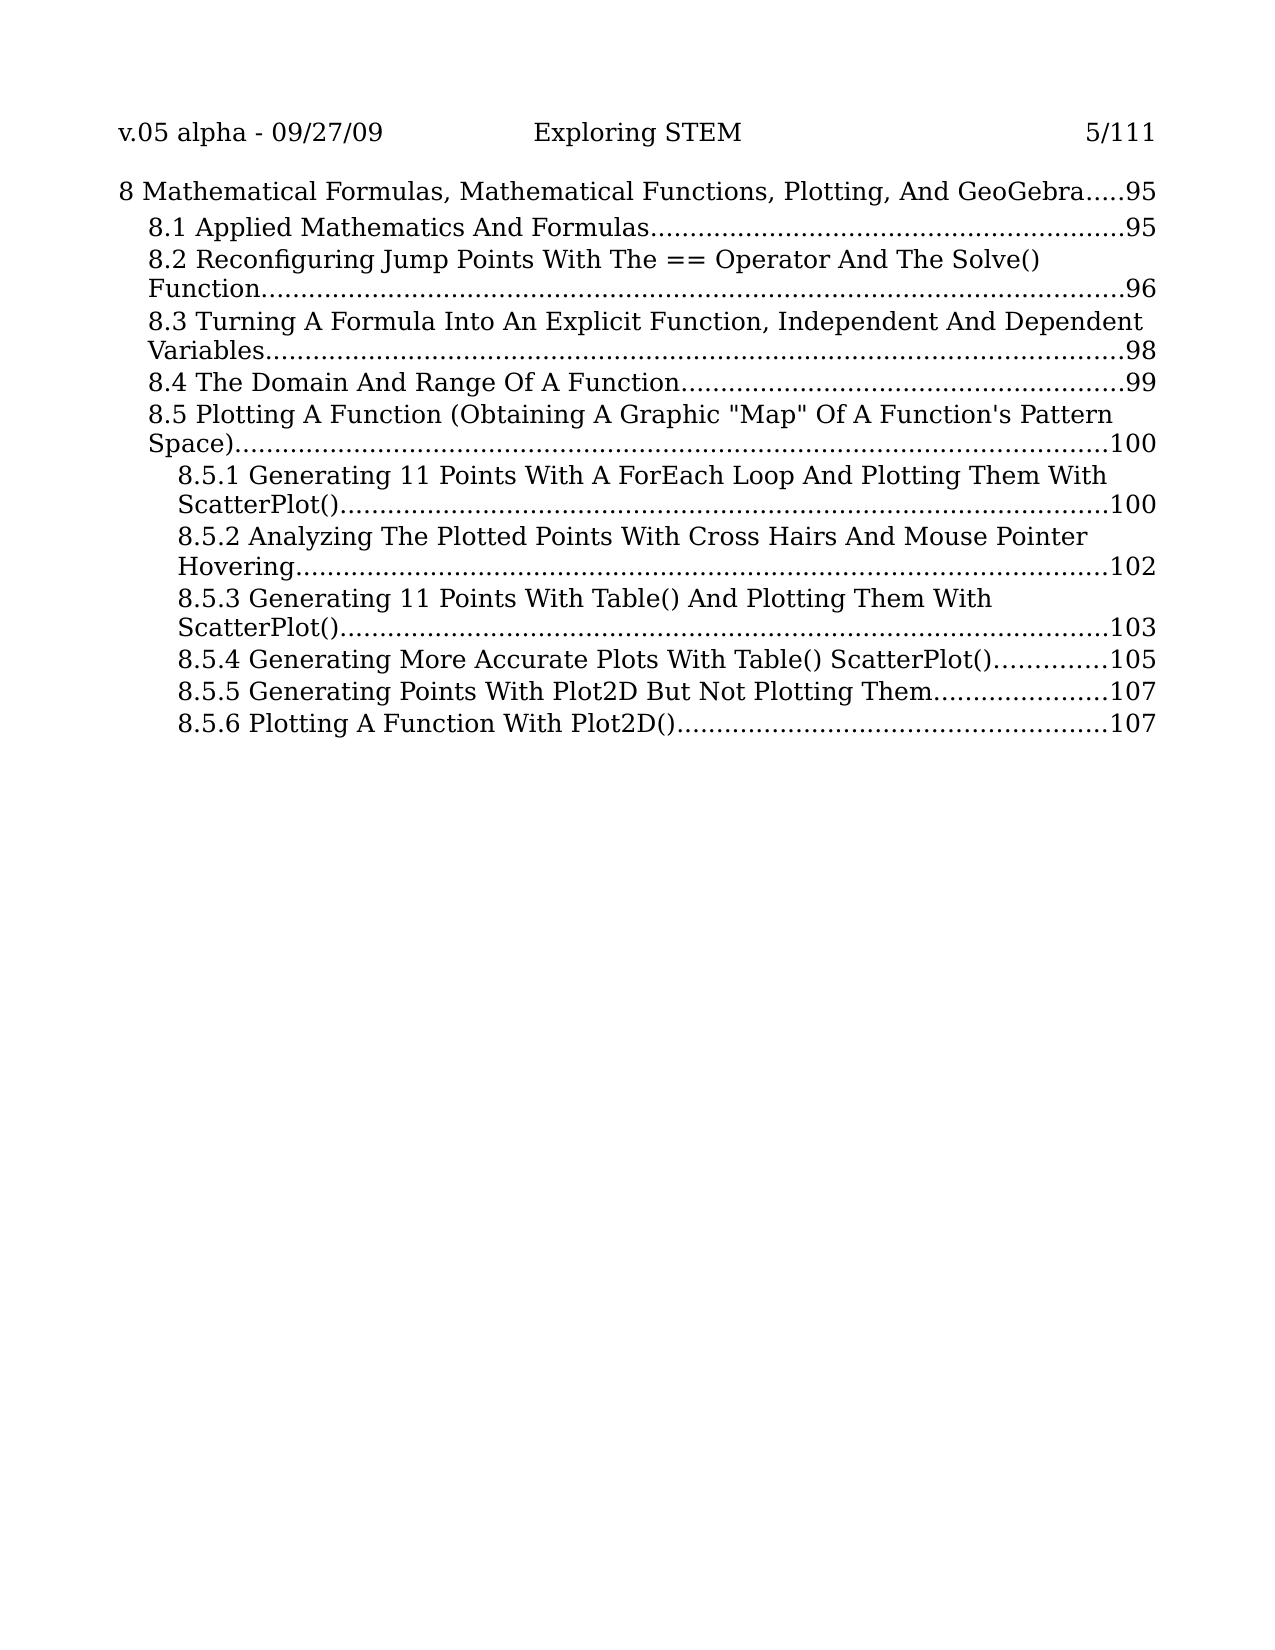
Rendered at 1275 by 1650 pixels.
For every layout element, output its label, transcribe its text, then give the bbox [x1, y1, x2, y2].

text 8.3 Turning A Formula Into An Explicit Function, Independent And Dependent Variables 98 [148, 307, 1157, 365]
text 8.1 Applied Mathematics And Formulas 95 [148, 213, 1157, 243]
text 8.5.2 Analyzing The Plotted Points With Cross Hairs And Mouse Pointer Hovering 102 [177, 523, 1157, 581]
text 8.5.6 Plotting A Function With Plot2D() 107 [177, 709, 1157, 738]
text 8.4 The Domain And Range Of A Function 99 [148, 368, 1157, 397]
text 8.5.4 Generating More Accurate Plots With Table() ScatterPlot() 105 [177, 645, 1157, 674]
text 8.5 Plotting A Function (Obtaining A Graphic "Map" Of A Function's Pattern Space) 100 [148, 400, 1157, 458]
text 8 Mathematical Formulas, Mathematical Functions, Plotting, And GeoGebra 95 [118, 177, 1157, 206]
text 8.2 Reconfiguring Jump Points With The == Operator And The Solve() Function 96 [148, 246, 1157, 304]
text 8.5.1 Generating 11 Points With A ForEach Loop And Plotting Them With ScatterPlot() 100 [177, 461, 1157, 520]
text 8.5.5 Generating Points With Plot2D But Not Plotting Them 107 [177, 677, 1157, 706]
text 8.5.3 Generating 11 Points With Table() And Plotting Them With ScatterPlot() 103 [177, 584, 1157, 642]
